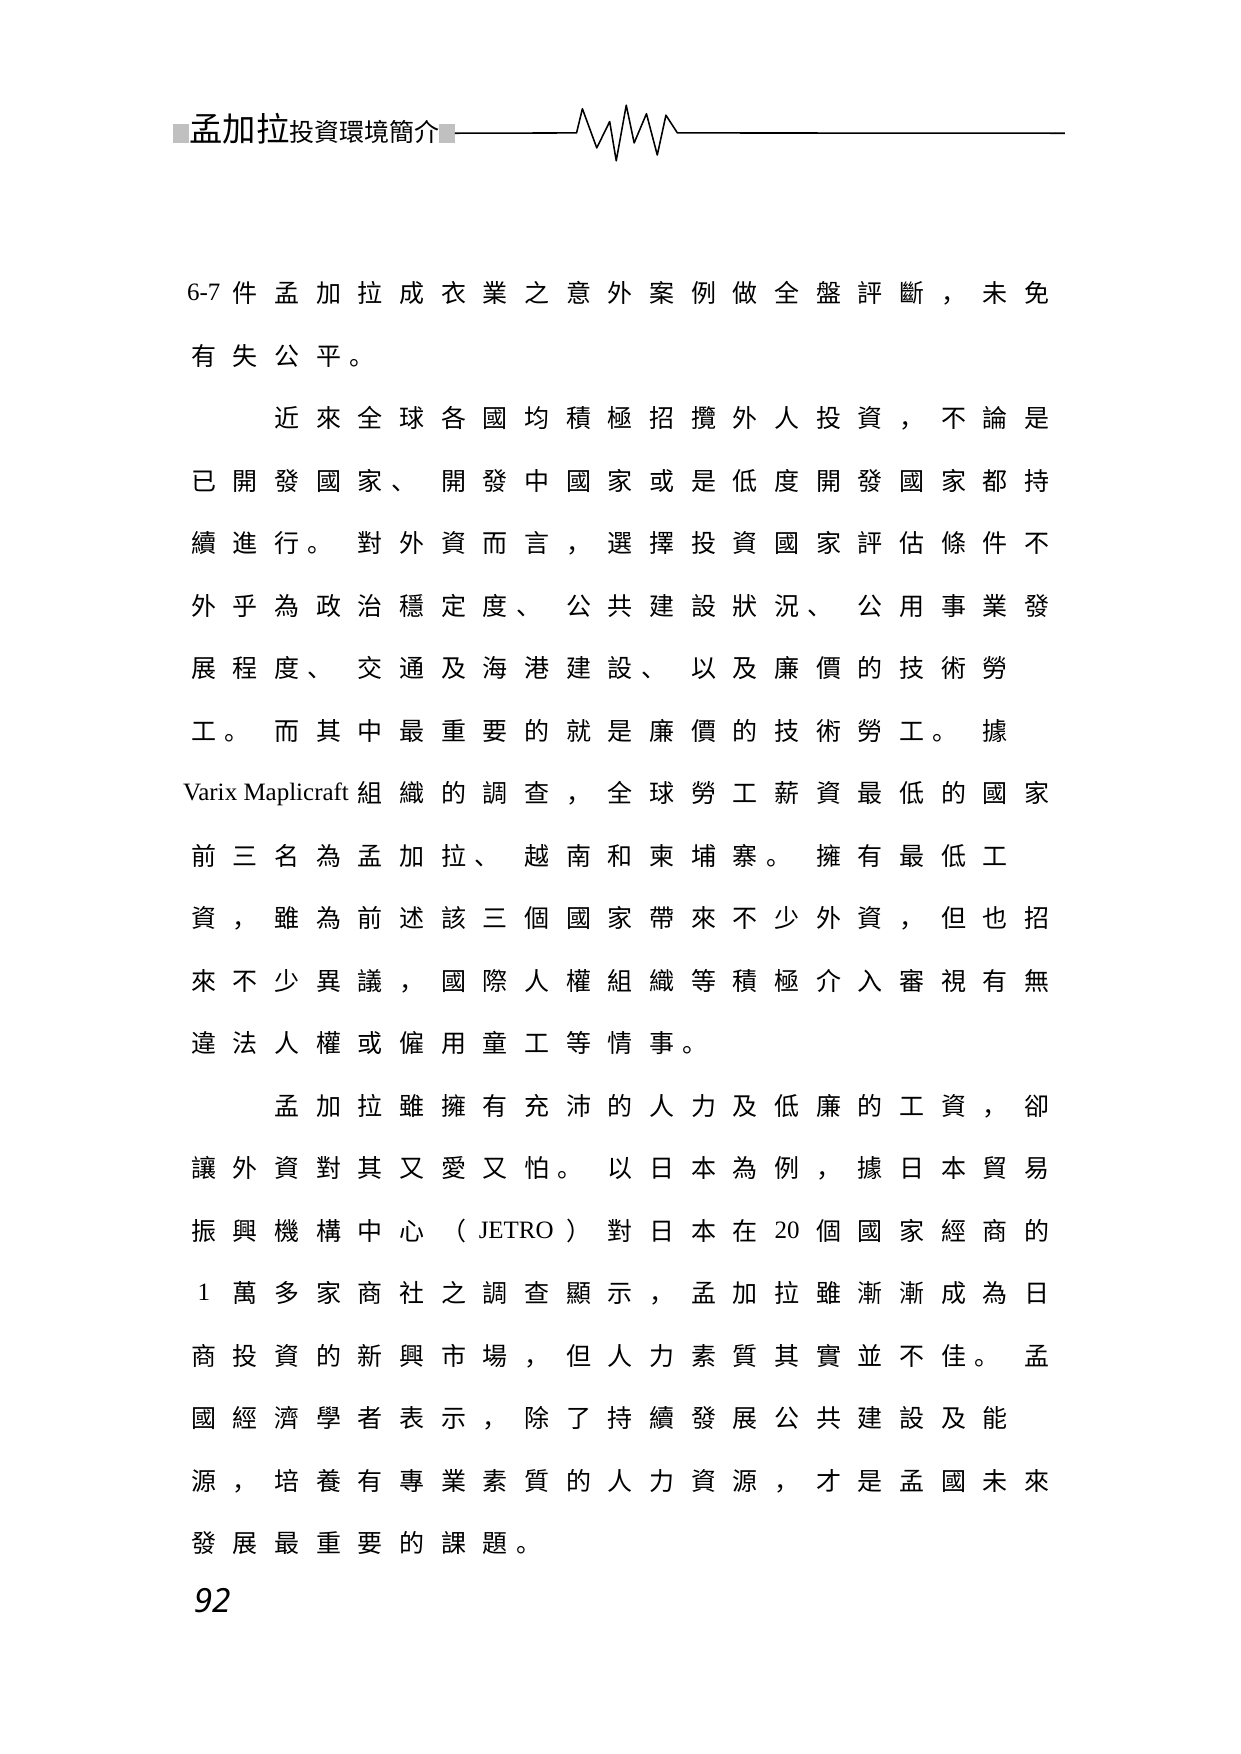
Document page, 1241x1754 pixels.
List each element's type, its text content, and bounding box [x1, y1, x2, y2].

text 近來全球各國均積極招攬外人投資，不論是已開發國家、開發中國家或是低度開發國家都持續進行。對外資而言，選擇投資國家評估條件不外乎為政治穩定度、公共建設狀況、公用事業發展程度、交通及海港建設、以及廉價的技術勞工。而其中最重要的就是廉價的技術勞工。據Varix Maplicraft組織的調查，全球勞工薪資最低的國家前三名為孟加拉、越南和柬埔寨。擁有最低工資，雖為前述該三個國家帶來不少外資，但也招來不少異議，國際人權組織等積極介入審視有無違法人權或僱用童工等情事。 [183, 375, 1058, 1063]
text 孟加拉雖擁有充沛的人力及低廉的工資，卻讓外資對其又愛又怕。以日本為例，據日本貿易振興機構中心（JETRO）對日本在20個國家經商的1萬多家商社之調查顯示，孟加拉雖漸漸成為日商投資的新興市場，但人力素質其實並不佳。孟國經濟學者表示，除了持續發展公共建設及能源，培養有專業素質的人力資源，才是孟國未來發展最重要的課題。 [183, 1063, 1058, 1563]
text 6-7件孟加拉成衣業之意外案例做全盤評斷，未免有失公平。 [183, 250, 1058, 375]
